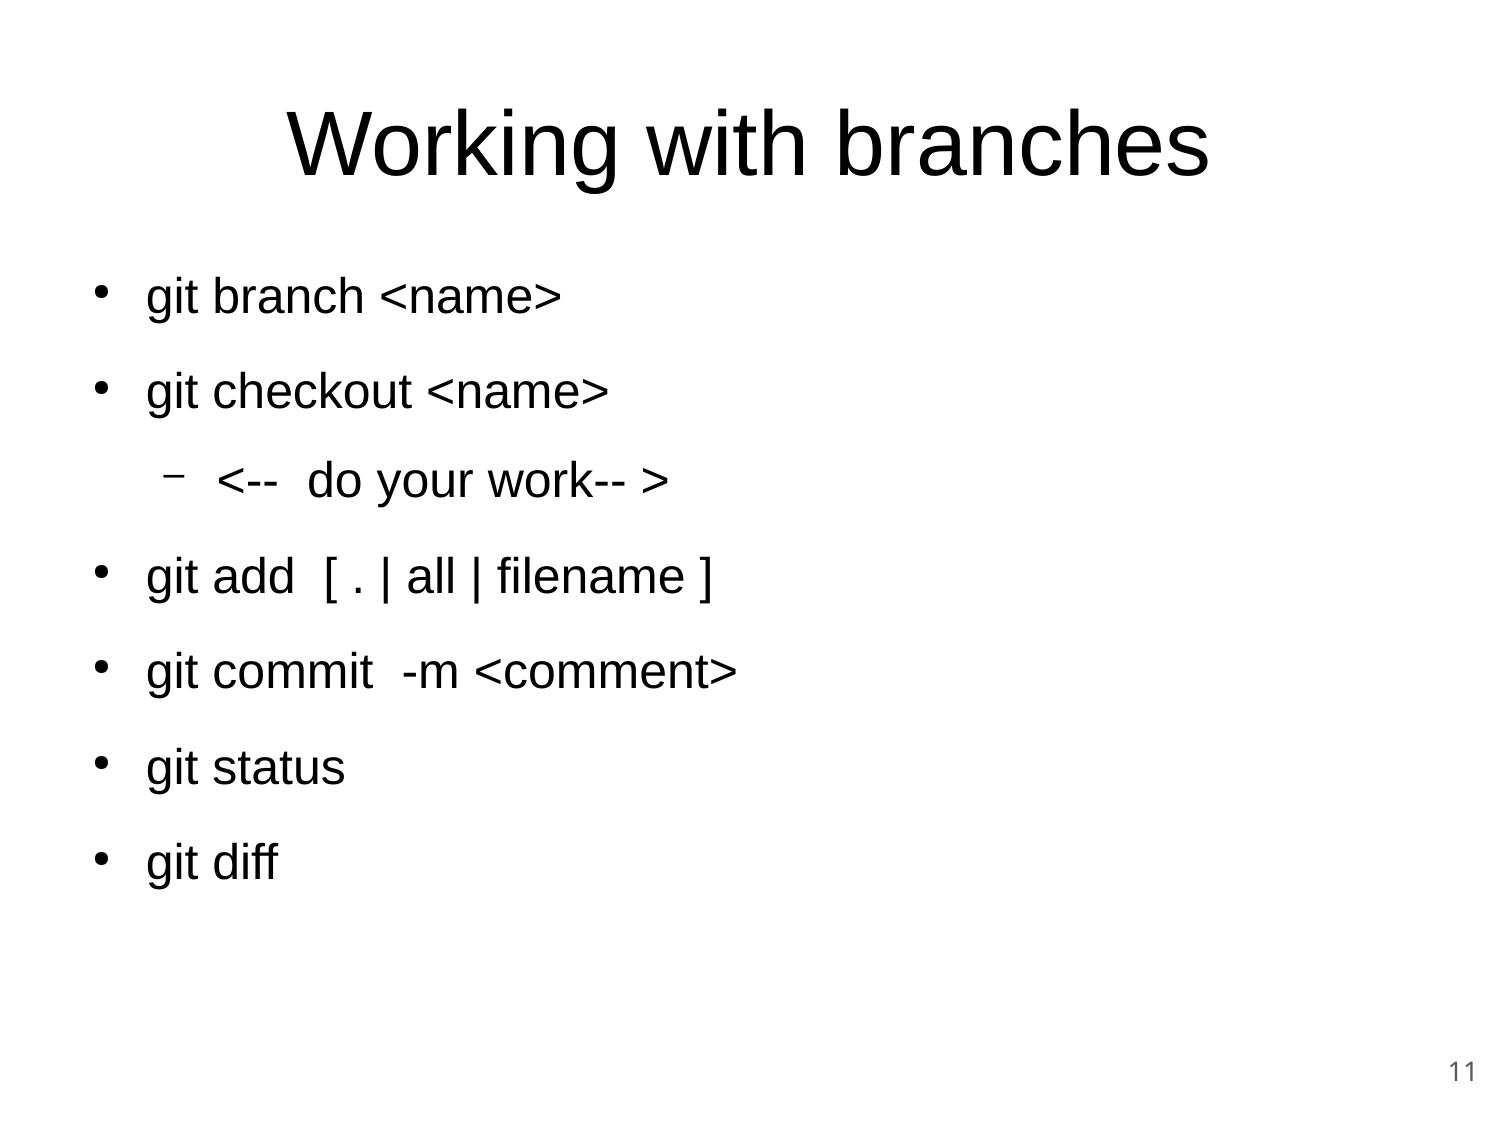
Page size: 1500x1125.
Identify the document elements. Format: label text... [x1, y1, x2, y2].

list git branch <name> git checkout <name> <-- do your work-- > git add [ . | all | filename ] git commit -m <comment> git status git diff [75, 263, 1425, 916]
title Working with branches [75, 44, 1425, 233]
slide_number [1403, 1038, 1494, 1125]
